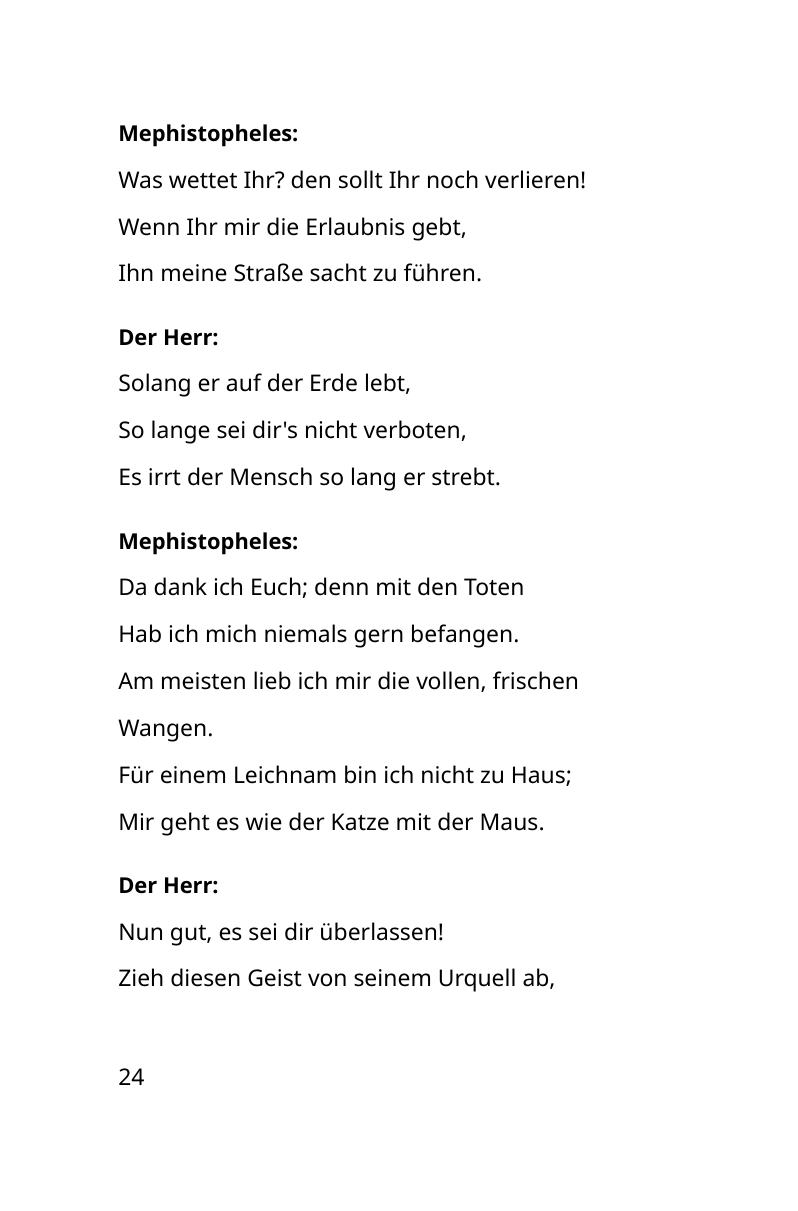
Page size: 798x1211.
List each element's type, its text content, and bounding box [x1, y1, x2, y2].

text Der Herr: Nun gut, es sei dir überlassen! Zieh diesen Geist von seinem Urquell ab, [118, 870, 679, 993]
text Der Herr: Solang er auf der Erde lebt, So lange sei dir's nicht verboten, Es irrt der Mensch so lang er strebt. [118, 322, 679, 492]
text Mephistopheles: Da dank ich Euch; denn mit den Toten Hab ich mich niemals gern befangen. Am meisten lieb ich mir die vollen, frischen Wangen. Für einem Leichnam bin ich nicht zu Haus; Mir geht es wie der Katze mit der Maus. [118, 526, 679, 837]
text Mephistopheles: Was wettet Ihr? den sollt Ihr noch verlieren! Wenn Ihr mir die Erlaubnis gebt, Ihn meine Straße sacht zu führen. [118, 118, 679, 288]
